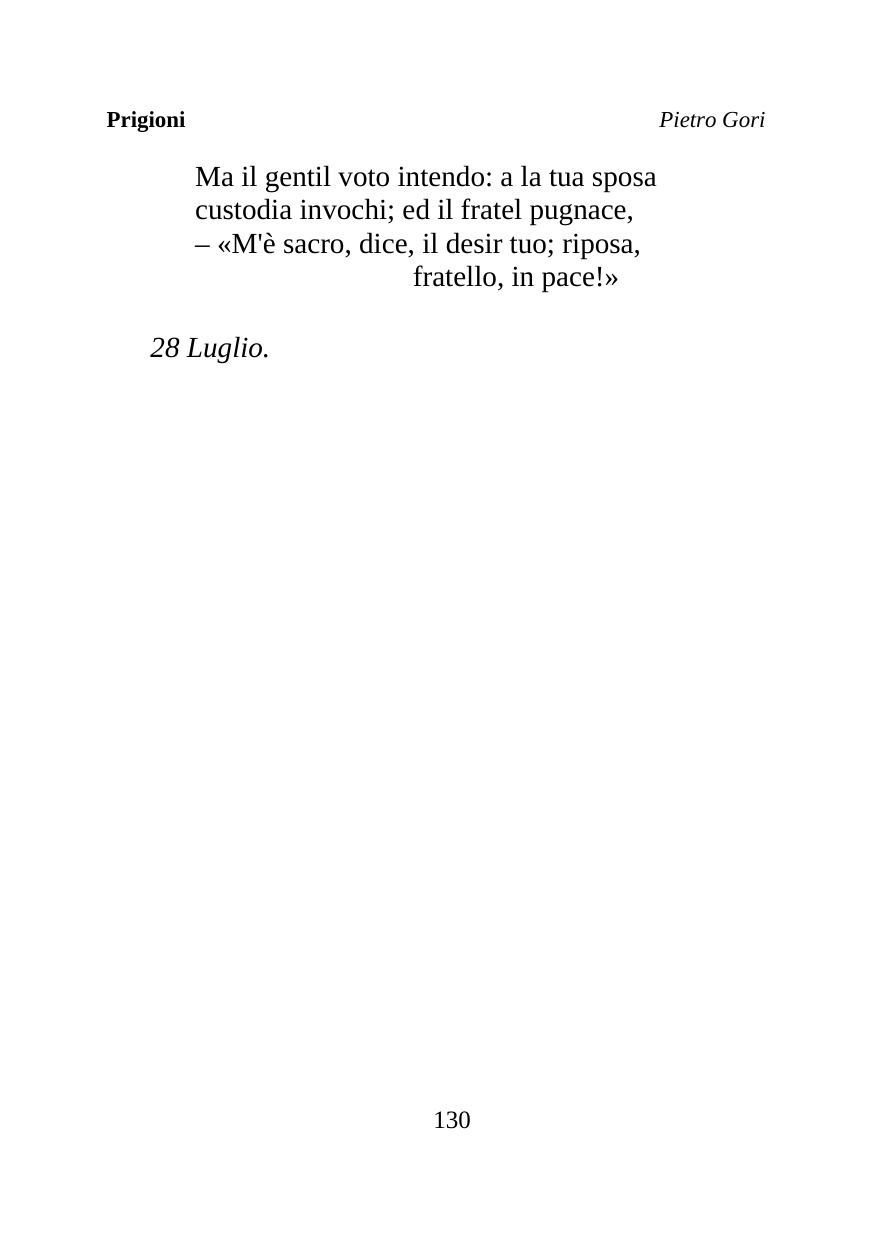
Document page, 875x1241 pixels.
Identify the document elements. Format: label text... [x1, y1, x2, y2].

text 28 Luglio. [150, 331, 768, 364]
text Ma il gentil voto intendo: a la tua sposa custodia invochi; ed il fratel pugnace, – «M'è sacro, dice, il desir tuo; riposa, [195, 159, 768, 259]
text fratello, in pace!» [195, 259, 768, 293]
